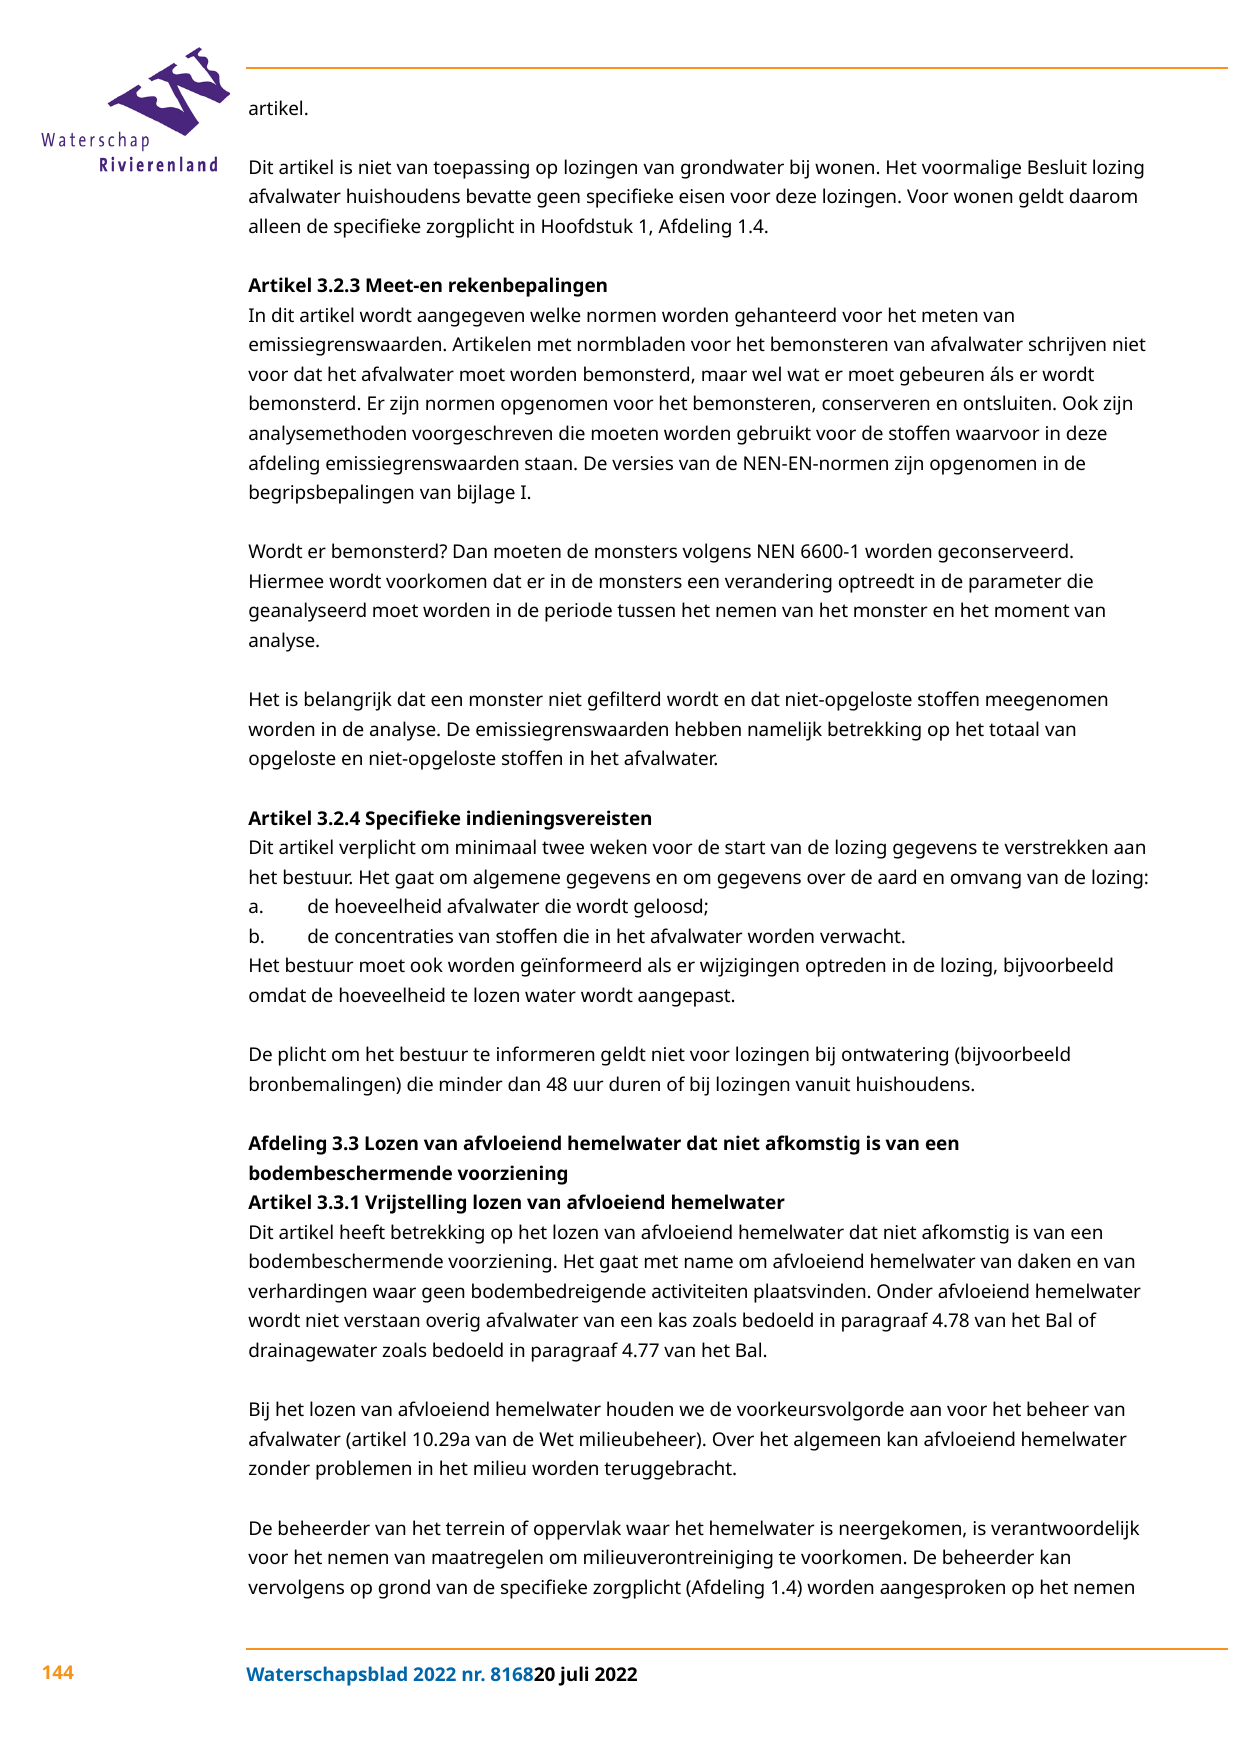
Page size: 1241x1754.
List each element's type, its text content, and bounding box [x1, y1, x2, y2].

text Wordt er bemonsterd? Dan moeten de monsters volgens NEN 6600-1 worden geconserveerd. Hiermee wordt voorkomen dat er in de monsters een verandering optreedt in de parameter die geanalyseerd moet worden in de periode tussen het nemen van het monster en het moment van analyse. [248, 538, 1152, 653]
text Het bestuur moet ook worden geïnformeerd als er wijzigingen optreden in de lozing, bijvoorbeeld omdat de hoeveelheid te lozen water wordt aangepast. [248, 953, 1152, 1008]
text De beheerder van het terrein of oppervlak waar het hemelwater is neergekomen, is verantwoordelijk voor het nemen van maatregelen om milieuverontreiniging te voorkomen. De beheerder kan vervolgens op grond van de specifieke zorgplicht (Afdeling 1.4) worden aangesproken op het nemen [248, 1515, 1152, 1600]
text artikel. [248, 95, 1152, 121]
picture [41, 47, 231, 172]
text Artikel 3.3.1 Vrijstelling lozen van afvloeiend hemelwater [248, 1189, 1152, 1215]
text Artikel 3.2.3 Meet-en rekenbepalingen [248, 272, 1152, 298]
list de hoeveelheid afvalwater die wordt geloosd; [248, 893, 1152, 919]
list de concentraties van stoffen die in het afvalwater worden verwacht. [248, 923, 1152, 949]
text Artikel 3.2.4 Specifieke indieningsvereisten [248, 805, 1152, 831]
text Dit artikel verplicht om minimaal twee weken voor de start van de lozing gegevens te verstrekken aan het bestuur. Het gaat om algemene gegevens en om gegevens over de aard en omvang van de lozing: [248, 834, 1152, 890]
text Bij het lozen van afvloeiend hemelwater houden we de voorkeursvolgorde aan voor het beheer van afvalwater (artikel 10.29a van de Wet milieubeheer). Over het algemeen kan afvloeiend hemelwater zonder problemen in het milieu worden teruggebracht. [248, 1396, 1152, 1481]
text Afdeling 3.3 Lozen van afvloeiend hemelwater dat niet afkomstig is van een bodembeschermende voorziening [248, 1130, 1152, 1186]
text Dit artikel is niet van toepassing op lozingen van grondwater bij wonen. Het voormalige Besluit lozing afvalwater huishoudens bevatte geen specifieke eisen voor deze lozingen. Voor wonen geldt daarom alleen de specifieke zorgplicht in Hoofdstuk 1, Afdeling 1.4. [248, 154, 1152, 239]
text Dit artikel heeft betrekking op het lozen van afvloeiend hemelwater dat niet afkomstig is van een bodembeschermende voorziening. Het gaat met name om afvloeiend hemelwater van daken en van verhardingen waar geen bodembedreigende activiteiten plaatsvinden. Onder afvloeiend hemelwater wordt niet verstaan overig afvalwater van een kas zoals bedoeld in paragraaf 4.78 van het Bal of drainagewater zoals bedoeld in paragraaf 4.77 van het Bal. [248, 1219, 1152, 1363]
text De plicht om het bestuur te informeren geldt niet voor lozingen bij ontwatering (bijvoorbeeld bronbemalingen) die minder dan 48 uur duren of bij lozingen vanuit huishoudens. [248, 1041, 1152, 1097]
text Het is belangrijk dat een monster niet gefilterd wordt en dat niet-opgeloste stoffen meegenomen worden in de analyse. De emissiegrenswaarden hebben namelijk betrekking op het totaal van opgeloste en niet-opgeloste stoffen in het afvalwater. [248, 686, 1152, 771]
text In dit artikel wordt aangegeven welke normen worden gehanteerd voor het meten van emissiegrenswaarden. Artikelen met normbladen voor het bemonsteren van afvalwater schrijven niet voor dat het afvalwater moet worden bemonsterd, maar wel wat er moet gebeuren áls er wordt bemonsterd. Er zijn normen opgenomen voor het bemonsteren, conserveren en ontsluiten. Ook zijn analysemethoden voorgeschreven die moeten worden gebruikt voor de stoffen waarvoor in deze afdeling emissiegrenswaarden staan. De versies van de NEN-EN-normen zijn opgenomen in de begripsbepalingen van bijlage I. [248, 302, 1152, 505]
